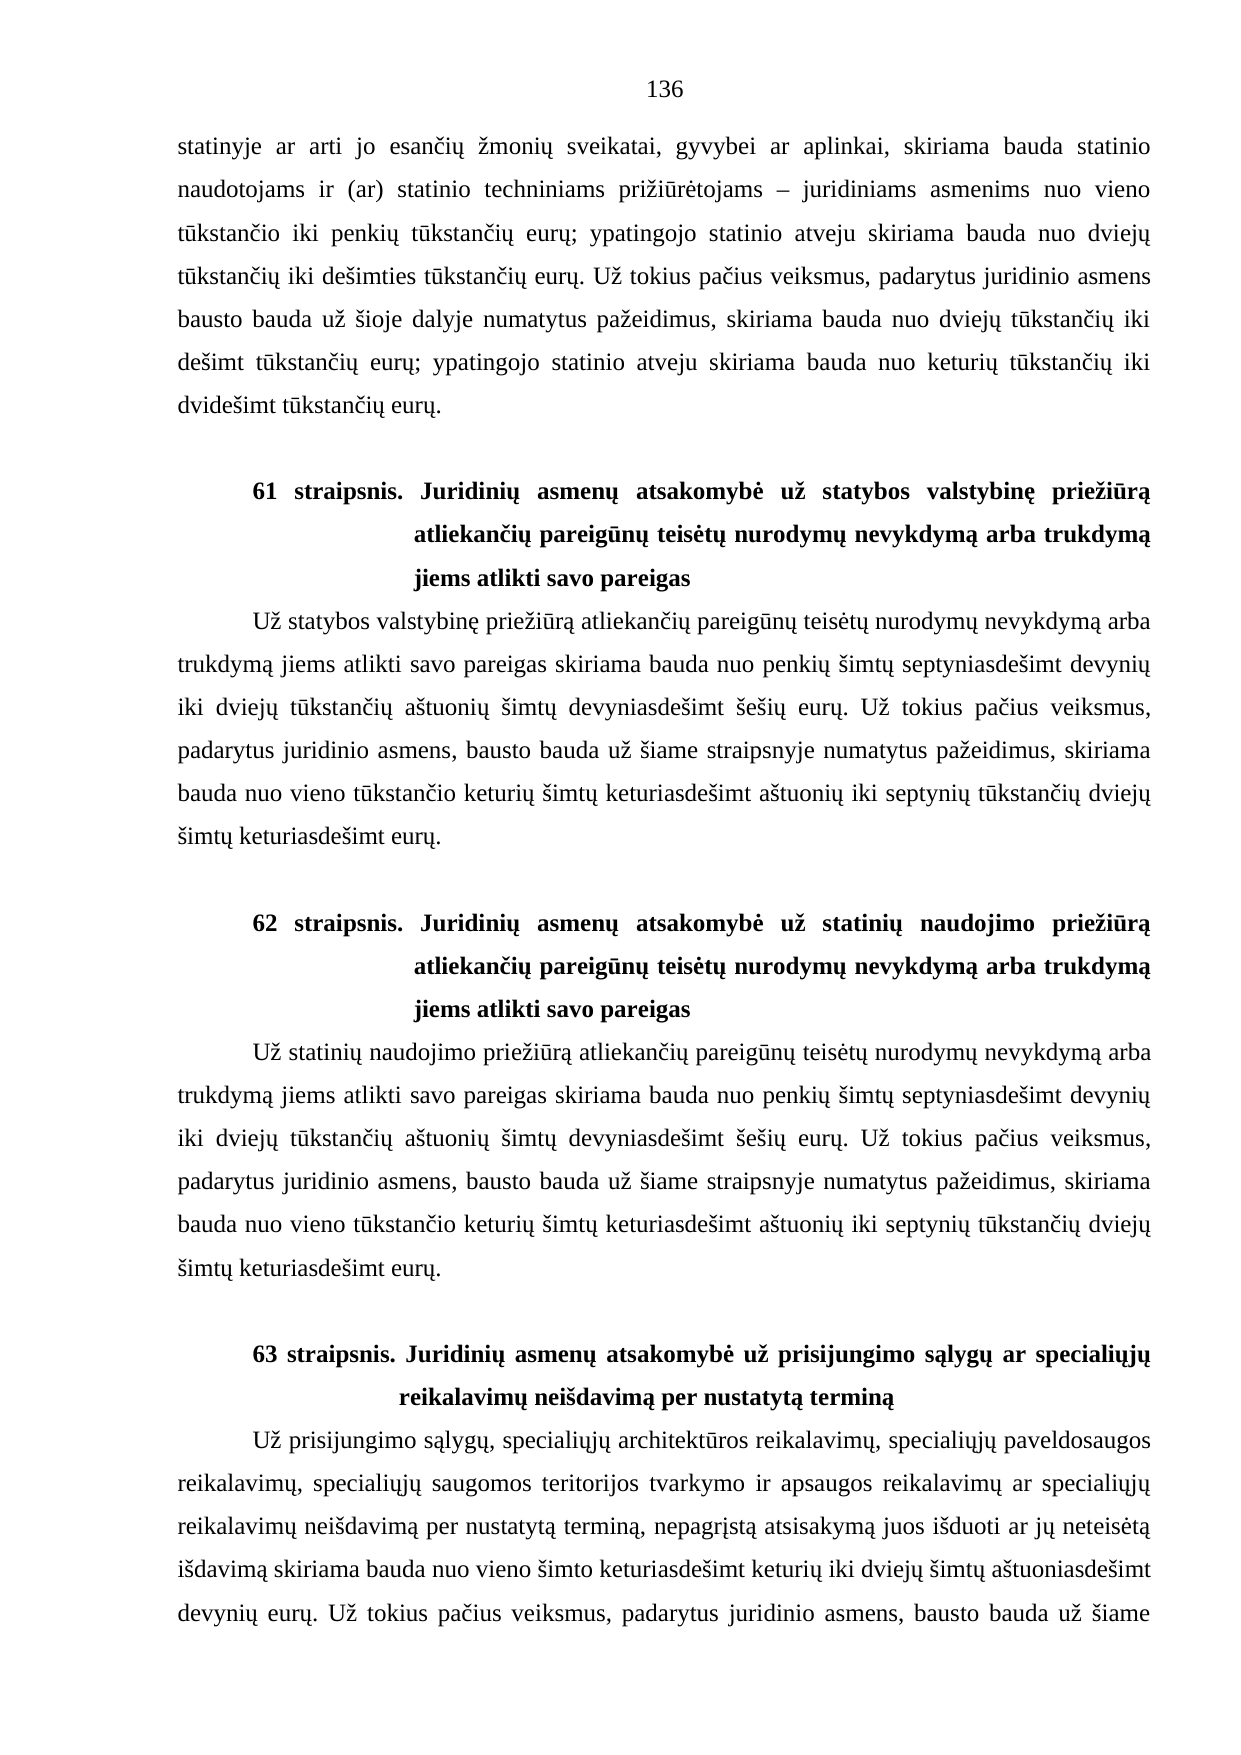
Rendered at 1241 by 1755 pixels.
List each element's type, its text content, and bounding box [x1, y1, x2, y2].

text Už prisijungimo sąlygų, specialiųjų architektūros reikalavimų, specialiųjų paveldosaugos reikalavimų, specialiųjų saugomos teritorijos tvarkymo ir apsaugos reikalavimų ar specialiųjų reikalavimų neišdavimą per nustatytą terminą, nepagrįstą atsisakymą juos išduoti ar jų neteisėtą išdavimą skiriama bauda nuo vieno šimto keturiasdešimt keturių iki dviejų šimtų aštuoniasdešimt devynių eurų. Už tokius pačius veiksmus, padarytus juridinio asmens, bausto bauda už šiame [177, 1425, 1152, 1626]
text 61 straipsnis. Juridinių asmenų atsakomybė už statybos valstybinę priežiūrą atliekančių pareigūnų teisėtų nurodymų nevykdymą arba trukdymą jiems atlikti savo pareigas [252, 476, 1152, 591]
text Už statybos valstybinę priežiūrą atliekančių pareigūnų teisėtų nurodymų nevykdymą arba trukdymą jiems atlikti savo pareigas skiriama bauda nuo penkių šimtų septyniasdešimt devynių iki dviejų tūkstančių aštuonių šimtų devyniasdešimt šešių eurų. Už tokius pačius veiksmus, padarytus juridinio asmens, bausto bauda už šiame straipsnyje numatytus pažeidimus, skiriama bauda nuo vieno tūkstančio keturių šimtų keturiasdešimt aštuonių iki septynių tūkstančių dviejų šimtų keturiasdešimt eurų. [177, 606, 1152, 850]
text Už statinių naudojimo priežiūrą atliekančių pareigūnų teisėtų nurodymų nevykdymą arba trukdymą jiems atlikti savo pareigas skiriama bauda nuo penkių šimtų septyniasdešimt devynių iki dviejų tūkstančių aštuonių šimtų devyniasdešimt šešių eurų. Už tokius pačius veiksmus, padarytus juridinio asmens, bausto bauda už šiame straipsnyje numatytus pažeidimus, skiriama bauda nuo vieno tūkstančio keturių šimtų keturiasdešimt aštuonių iki septynių tūkstančių dviejų šimtų keturiasdešimt eurų. [177, 1037, 1152, 1281]
text 63 straipsnis. Juridinių asmenų atsakomybė už prisijungimo sąlygų ar specialiųjų reikalavimų neišdavimą per nustatytą terminą [252, 1339, 1152, 1411]
text 62 straipsnis. Juridinių asmenų atsakomybė už statinių naudojimo priežiūrą atliekančių pareigūnų teisėtų nurodymų nevykdymą arba trukdymą jiems atlikti savo pareigas [252, 908, 1152, 1023]
text statinyje ar arti jo esančių žmonių sveikatai, gyvybei ar aplinkai, skiriama bauda statinio naudotojams ir (ar) statinio techniniams prižiūrėtojams – juridiniams asmenims nuo vieno tūkstančio iki penkių tūkstančių eurų; ypatingojo statinio atveju skiriama bauda nuo dviejų tūkstančių iki dešimties tūkstančių eurų. Už tokius pačius veiksmus, padarytus juridinio asmens bausto bauda už šioje dalyje numatytus pažeidimus, skiriama bauda nuo dviejų tūkstančių iki dešimt tūkstančių eurų; ypatingojo statinio atveju skiriama bauda nuo keturių tūkstančių iki dvidešimt tūkstančių eurų. [177, 131, 1152, 419]
